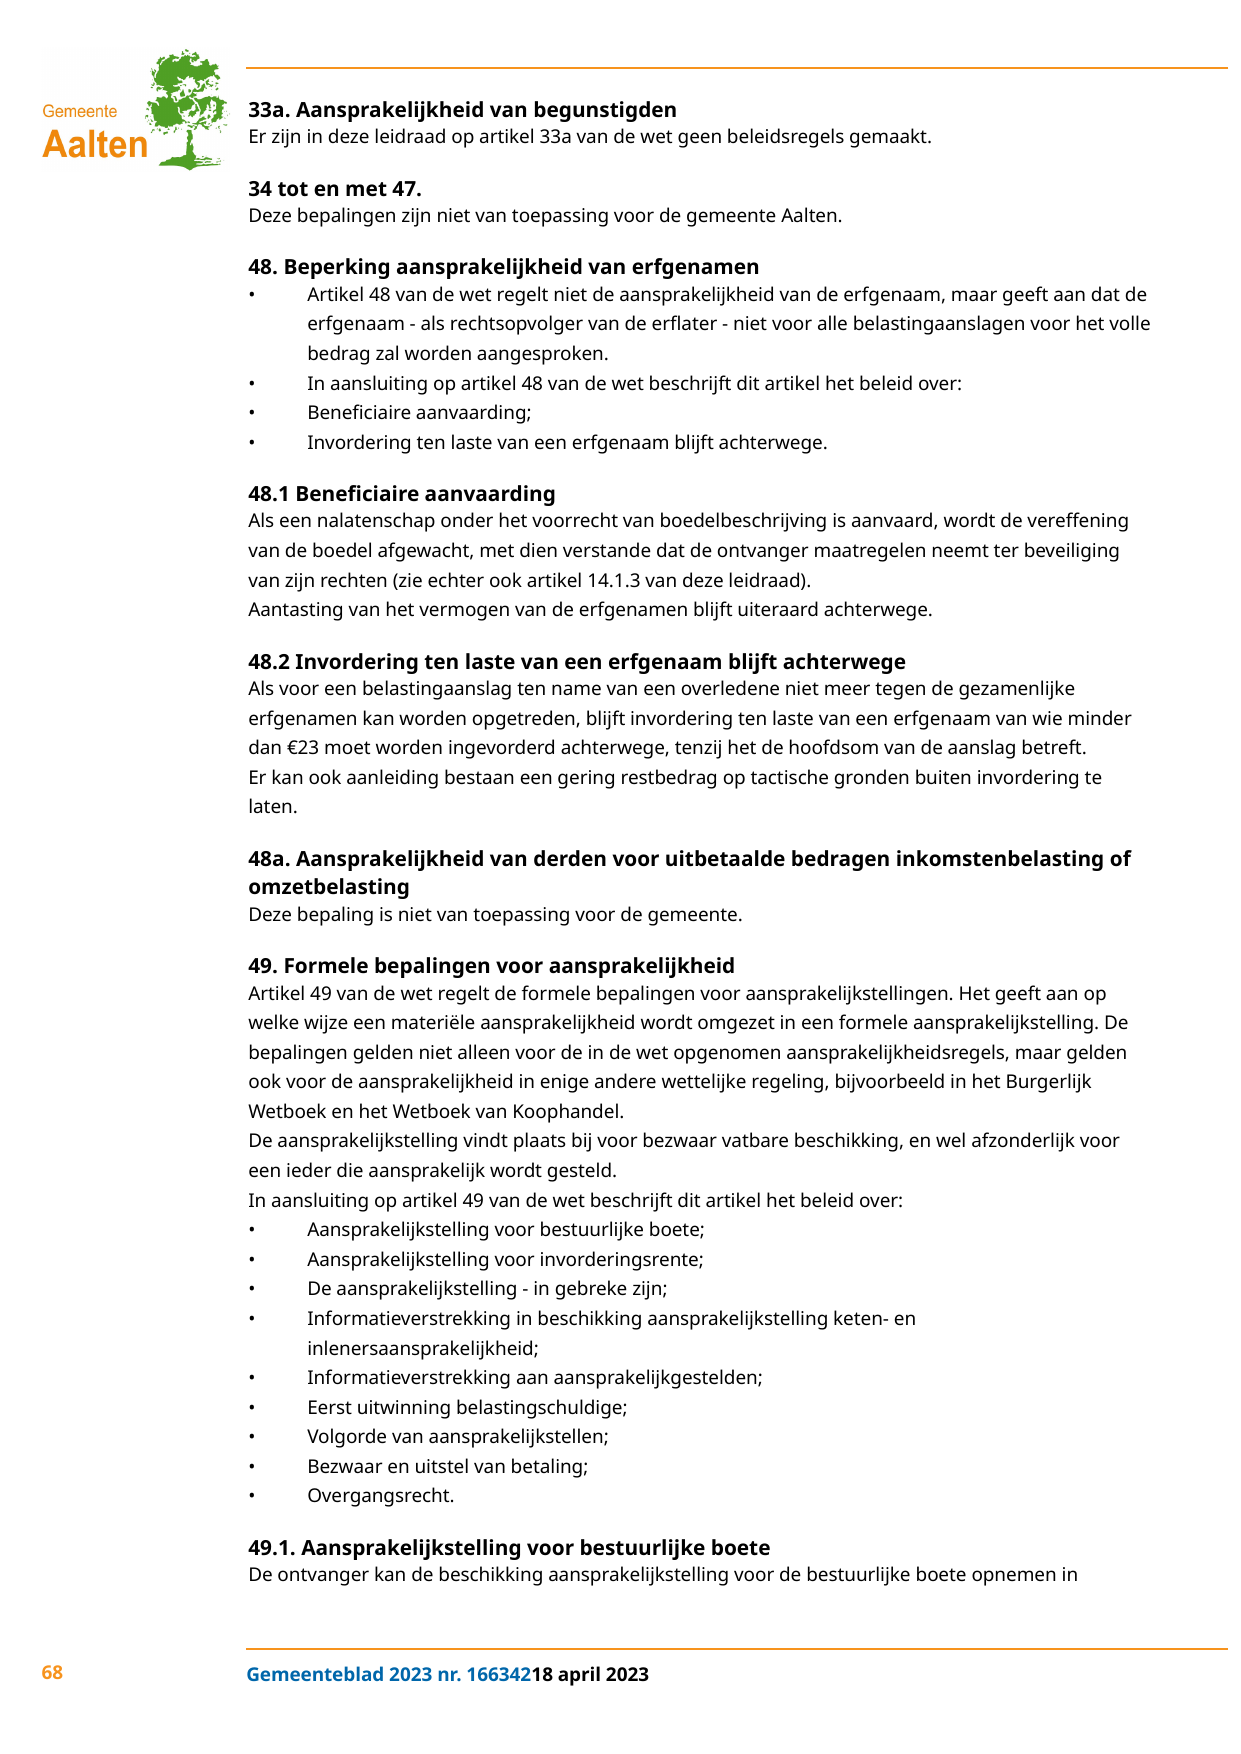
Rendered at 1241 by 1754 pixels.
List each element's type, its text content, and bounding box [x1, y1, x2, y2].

text 48.1 Beneficiaire aanvaarding [248, 479, 1152, 508]
text De aansprakelijkstelling vindt plaats bij voor bezwaar vatbare beschikking, en wel afzonderlijk voor een ieder die aansprakelijk wordt gesteld. [248, 1128, 1152, 1183]
text Als een nalatenschap onder het voorrecht van boedelbeschrijving is aanvaard, wordt de vereffening van de boedel afgewacht, met dien verstande dat de ontvanger maatregelen neemt ter beveiliging van zijn rechten (zie echter ook artikel 14.1.3 van deze leidraad). [248, 508, 1152, 593]
text Aantasting van het vermogen van de erfgenamen blijft uiteraard achterwege. [248, 596, 1152, 622]
text Deze bepalingen zijn niet van toepassing voor de gemeente Aalten. [248, 202, 1152, 228]
text 49. Formele bepalingen voor aansprakelijkheid [248, 951, 1152, 980]
list Artikel 48 van de wet regelt niet de aansprakelijkheid van de erfgenaam, maar geeft aan dat de erfgenaam - als rechtsopvolger van de erflater - niet voor alle belastingaanslagen voor het volle bedrag zal worden aangesproken. [248, 281, 1152, 366]
list Invordering ten laste van een erfgenaam blijft achterwege. [248, 429, 1152, 454]
text Er zijn in deze leidraad op artikel 33a van de wet geen beleidsregels gemaakt. [248, 123, 1152, 149]
list Volgorde van aansprakelijkstellen; [248, 1423, 1152, 1449]
list Aansprakelijkstelling voor invorderingsrente; [248, 1246, 1152, 1272]
list Eerst uitwinning belastingschuldige; [248, 1394, 1152, 1420]
list Aansprakelijkstelling voor bestuurlijke boete; [248, 1216, 1152, 1242]
text 48a. Aansprakelijkheid van derden voor uitbetaalde bedragen inkomstenbelasting of omzetbelasting [248, 844, 1152, 901]
text 48.2 Invordering ten laste van een erfgenaam blijft achterwege [248, 647, 1152, 675]
text Artikel 49 van de wet regelt de formele bepalingen voor aansprakelijkstellingen. Het geeft aan op welke wijze een materiële aansprakelijkheid wordt omgezet in een formele aansprakelijkstelling. De bepalingen gelden niet alleen voor de in de wet opgenomen aansprakelijkheidsregels, maar gelden ook voor de aansprakelijkheid in enige andere wettelijke regeling, bijvoorbeeld in het Burgerlijk Wetboek en het Wetboek van Koophandel. [248, 980, 1152, 1124]
text 48. Beperking aansprakelijkheid van erfgenamen [248, 252, 1152, 281]
list Informatieverstrekking aan aansprakelijkgestelden; [248, 1364, 1152, 1390]
text Er kan ook aanleiding bestaan een gering restbedrag op tactische gronden buiten invordering te laten. [248, 764, 1152, 819]
list De aansprakelijkstelling - in gebreke zijn; [248, 1276, 1152, 1301]
text 49.1. Aansprakelijkstelling voor bestuurlijke boete [248, 1533, 1152, 1562]
list Overgangsrecht. [248, 1483, 1152, 1508]
text Deze bepaling is niet van toepassing voor de gemeente. [248, 901, 1152, 927]
list In aansluiting op artikel 48 van de wet beschrijft dit artikel het beleid over: [248, 370, 1152, 395]
text Als voor een belastingaanslag ten name van een overledene niet meer tegen de gezamenlijke erfgenamen kan worden opgetreden, blijft invordering ten laste van een erfgenaam van wie minder dan €23 moet worden ingevorderd achterwege, tenzij het de hoofdsom van de aanslag betreft. [248, 675, 1152, 760]
list Beneficiaire aanvaarding; [248, 399, 1152, 425]
list Bezwaar en uitstel van betaling; [248, 1453, 1152, 1479]
text In aansluiting op artikel 49 van de wet beschrijft dit artikel het beleid over: [248, 1187, 1152, 1213]
text 33a. Aansprakelijkheid van begunstigden [248, 95, 1152, 123]
list Informatieverstrekking in beschikking aansprakelijkstelling keten- en inlenersaansprakelijkheid; [248, 1305, 1152, 1361]
text 34 tot en met 47. [248, 174, 1152, 202]
text De ontvanger kan de beschikking aansprakelijkstelling voor de bestuurlijke boete opnemen in [248, 1562, 1152, 1587]
picture [41, 47, 231, 172]
